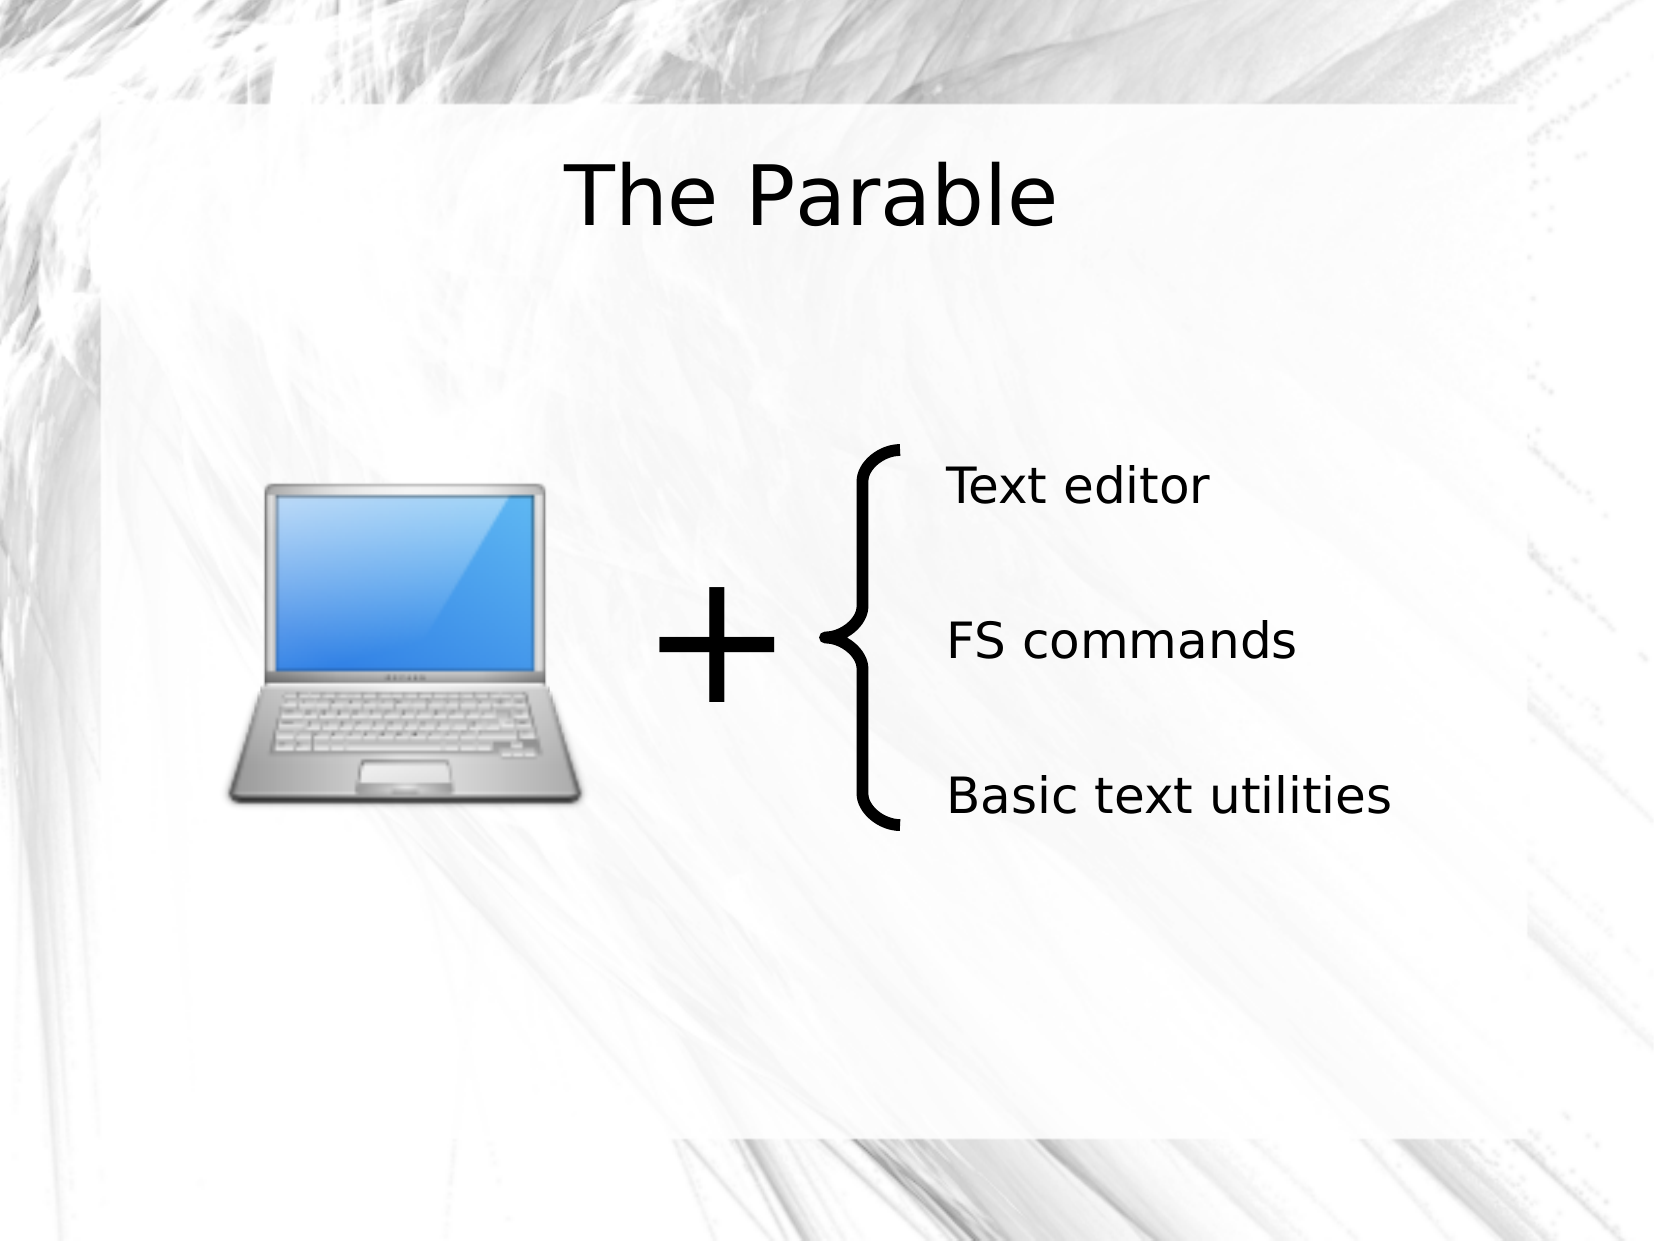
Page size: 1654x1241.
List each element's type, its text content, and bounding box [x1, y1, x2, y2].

text_box Text editor FS commands Basic text utilities [931, 450, 1426, 833]
title The Parable [118, 112, 1506, 281]
picture [0, 0, 1654, 1241]
text_box + [625, 525, 813, 754]
